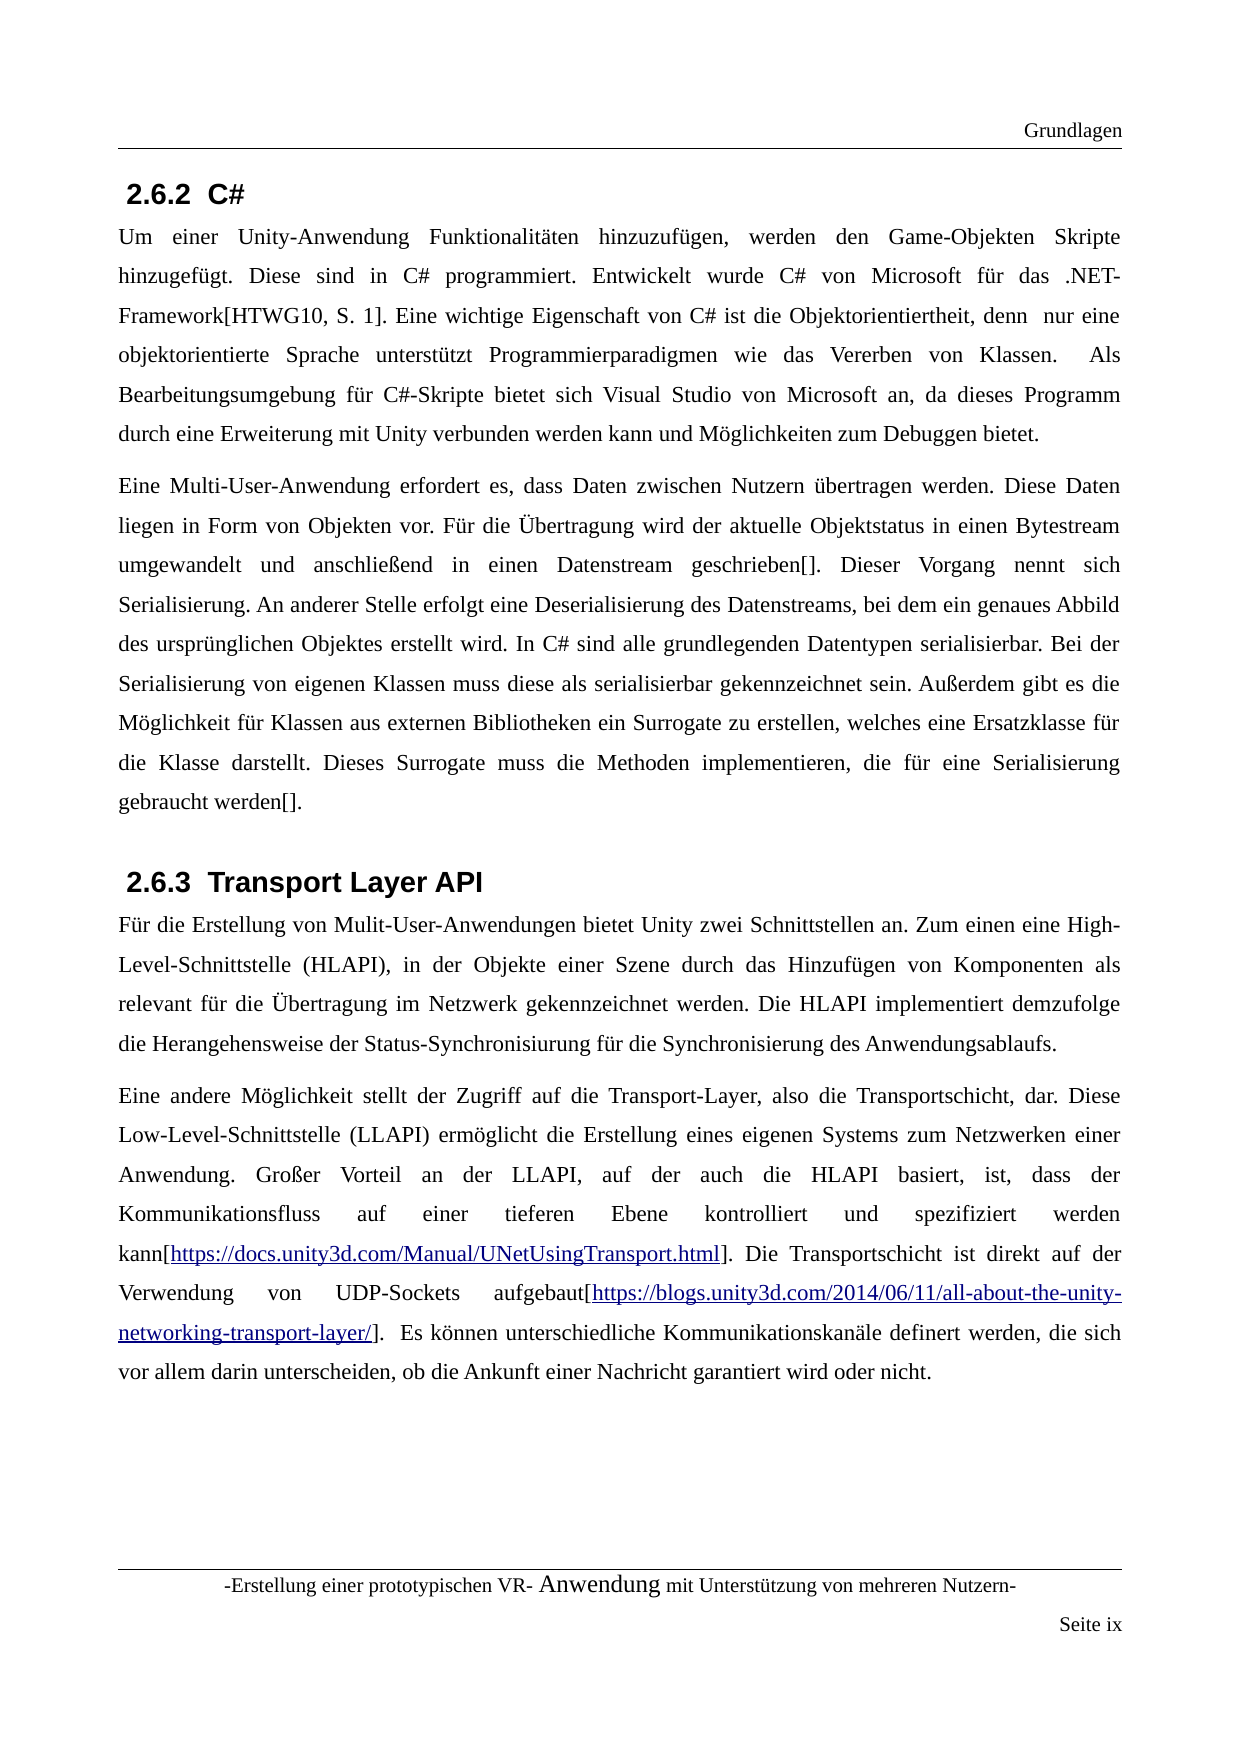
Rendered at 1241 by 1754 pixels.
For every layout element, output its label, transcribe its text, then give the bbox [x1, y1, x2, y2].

text Für die Erstellung von Mulit-User-Anwendungen bietet Unity zwei Schnittstellen an. Zum einen eine High-Level-Schnittstelle (HLAPI), in der Objekte einer Szene durch das Hinzufügen von Komponenten als relevant für die Übertragung im Netzwerk gekennzeichnet werden. Die HLAPI implementiert demzufolge die Herangehensweise der Status-Synchronisiurung für die Synchronisierung des Anwendungsablaufs. [118, 911, 1122, 1056]
text Eine andere Möglichkeit stellt der Zugriff auf die Transport-Layer, also die Transportschicht, dar. Diese Low-Level-Schnittstelle (LLAPI) ermöglicht die Erstellung eines eigenen Systems zum Netzwerken einer Anwendung. Großer Vorteil an der LLAPI, auf der auch die HLAPI basiert, ist, dass der Kommunikationsfluss auf einer tieferen Ebene kontrolliert und spezifiziert werden kann[https://docs.unity3d.com/Manual/UNetUsingTransport.html]. Die Transportschicht ist direkt auf der Verwendung von UDP-Sockets aufgebaut[https://blogs.unity3d.com/2014/06/11/all-about-the-unity-networking-transport-layer/]. Es können unterschiedliche Kommunikationskanäle definert werden, die sich vor allem darin unterscheiden, ob die Ankunft einer Nachricht garantiert wird oder nicht. [118, 1082, 1122, 1384]
subtitle C# [118, 177, 1122, 211]
subtitle Transport Layer API [118, 865, 1122, 899]
text Eine Multi-User-Anwendung erfordert es, dass Daten zwischen Nutzern übertragen werden. Diese Daten liegen in Form von Objekten vor. Für die Übertragung wird der aktuelle Objektstatus in einen Bytestream umgewandelt und anschließend in einen Datenstream geschrieben[]. Dieser Vorgang nennt sich Serialisierung. An anderer Stelle erfolgt eine Deserialisierung des Datenstreams, bei dem ein genaues Abbild des ursprünglichen Objektes erstellt wird. In C# sind alle grundlegenden Datentypen serialisierbar. Bei der Serialisierung von eigenen Klassen muss diese als serialisierbar gekennzeichnet sein. Außerdem gibt es die Möglichkeit für Klassen aus externen Bibliotheken ein Surrogate zu erstellen, welches eine Ersatzklasse für die Klasse darstellt. Dieses Surrogate muss die Methoden implementieren, die für eine Serialisierung gebraucht werden[]. [118, 472, 1122, 815]
text Um einer Unity-Anwendung Funktionalitäten hinzuzufügen, werden den Game-Objekten Skripte hinzugefügt. Diese sind in C# programmiert. Entwickelt wurde C# von Microsoft für das .NET-Framework[HTWG10, S. 1]. Eine wichtige Eigenschaft von C# ist die Objektorientiertheit, denn nur eine objektorientierte Sprache unterstützt Programmierparadigmen wie das Vererben von Klassen. Als Bearbeitungsumgebung für C#-Skripte bietet sich Visual Studio von Microsoft an, da dieses Programm durch eine Erweiterung mit Unity verbunden werden kann und Möglichkeiten zum Debuggen bietet. [118, 223, 1122, 447]
